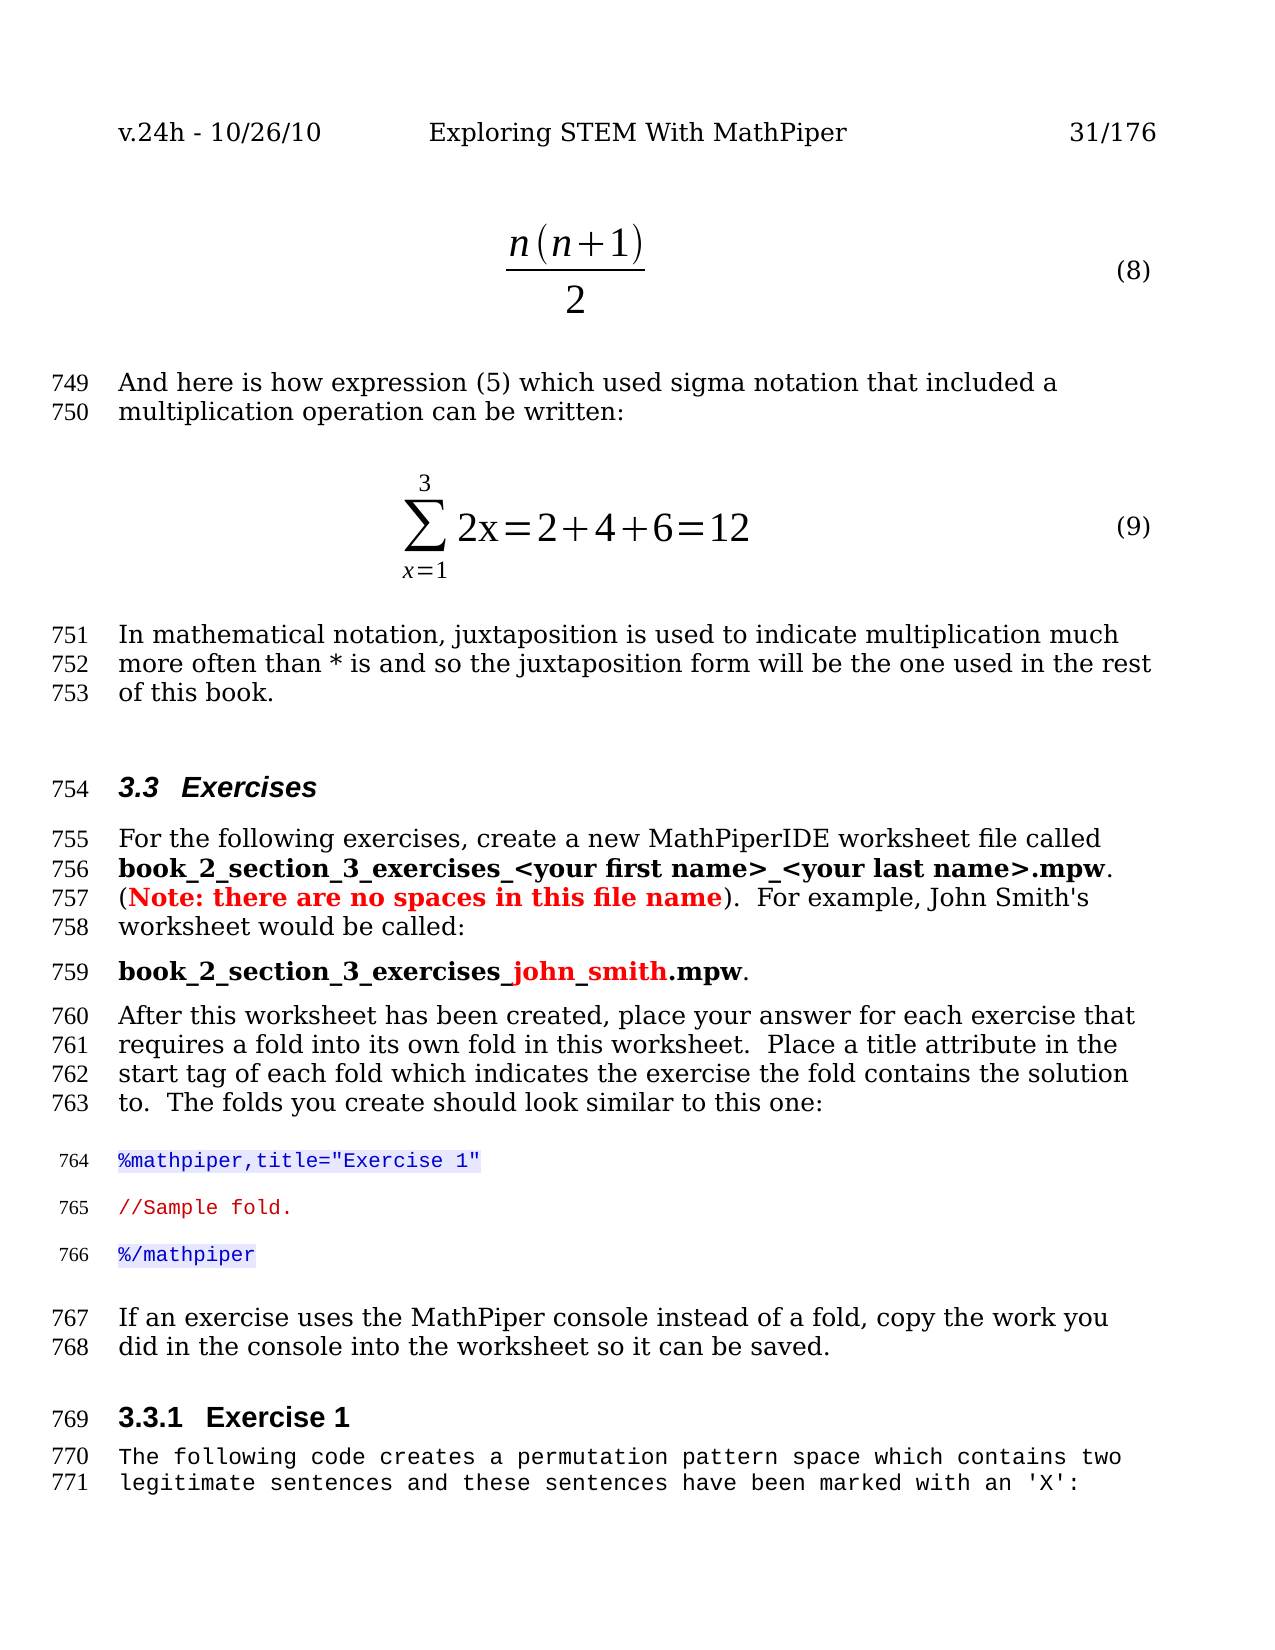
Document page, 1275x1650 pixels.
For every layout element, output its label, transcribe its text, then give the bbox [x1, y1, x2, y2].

table_header [118, 212, 1041, 330]
table_header (8) [1041, 212, 1157, 330]
table_header [118, 462, 1041, 591]
table_header (9) [1041, 462, 1157, 591]
text book_2_section_3_exercises_john_smith.mpw. [118, 957, 1157, 986]
text If an exercise uses the MathPiper console instead of a fold, copy the work you did in the console into the worksheet so it can be saved. [118, 1303, 1157, 1361]
text For the following exercises, create a new MathPiperIDE worksheet file called book_2_section_3_exercises_<your first name>_<your last name>.mpw. (Note: there are no spaces in this file name). For example, John Smith's worksheet would be called: [118, 824, 1157, 942]
text After this worksheet has been created, place your answer for each exercise that requires a fold into its own fold in this worksheet. Place a title attribute in the start tag of each fold which indicates the exercise the fold contains the solution to. The folds you create should look similar to this one: [118, 1001, 1157, 1118]
text And here is how expression (5) which used sigma notation that included a multiplication operation can be written: [118, 368, 1157, 427]
subtitle Exercises [118, 770, 1157, 803]
text In mathematical notation, juxtaposition is used to indicate multiplication much more often than * is and so the juxtaposition form will be the one used in the rest of this book. [118, 620, 1157, 707]
text //Sample fold. [118, 1197, 1157, 1221]
subtitle Exercise 1 [118, 1400, 1157, 1434]
text The following code creates a permutation pattern space which contains two legitimate sentences and these sentences have been marked with an 'X': [118, 1446, 1157, 1497]
text %mathpiper,title="Exercise 1" [118, 1149, 1157, 1173]
text %/mathpiper [118, 1244, 1157, 1268]
